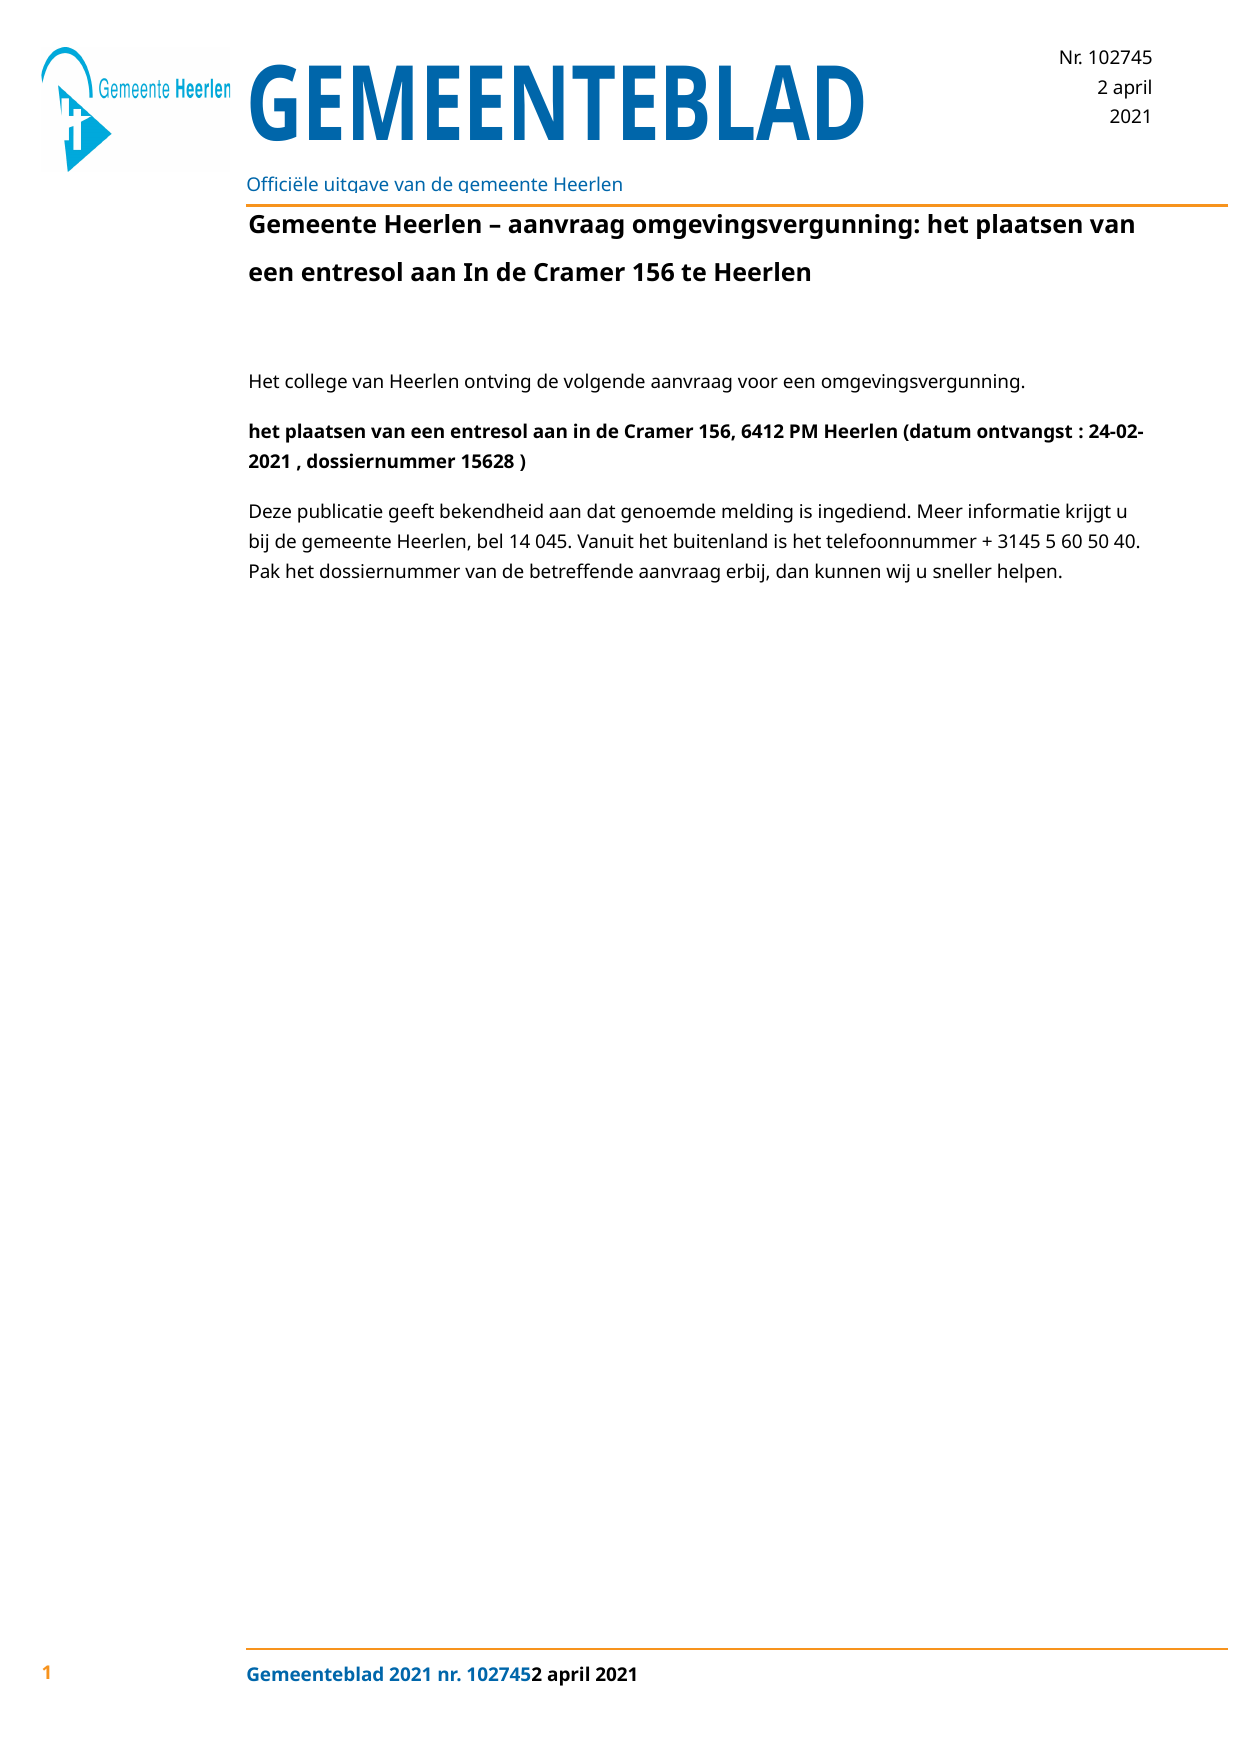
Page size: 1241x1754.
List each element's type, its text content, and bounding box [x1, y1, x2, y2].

text het plaatsen van een entresol aan in de Cramer 156, 6412 PM Heerlen (datum ontvangst : 24-02-2021 , dossiernummer 15628 ) [248, 419, 1152, 474]
text Gemeente Heerlen – aanvraag omgevingsvergunning: het plaatsen van een entresol aan In de Cramer 156 te Heerlen [248, 207, 1152, 288]
picture [41, 47, 59, 70]
text Het college van Heerlen ontving de volgende aanvraag voor een omgevingsvergunning. [248, 368, 1152, 394]
picture [41, 47, 231, 172]
text Deze publicatie geeft bekendheid aan dat genoemde melding is ingediend. Meer informatie krijgt u bij de gemeente Heerlen, bel 14 045. Vanuit het buitenland is het telefoonnummer + 3145 5 60 50 40. Pak het dossiernummer van de betreffende aanvraag erbij, dan kunnen wij u sneller helpen. [248, 499, 1152, 584]
